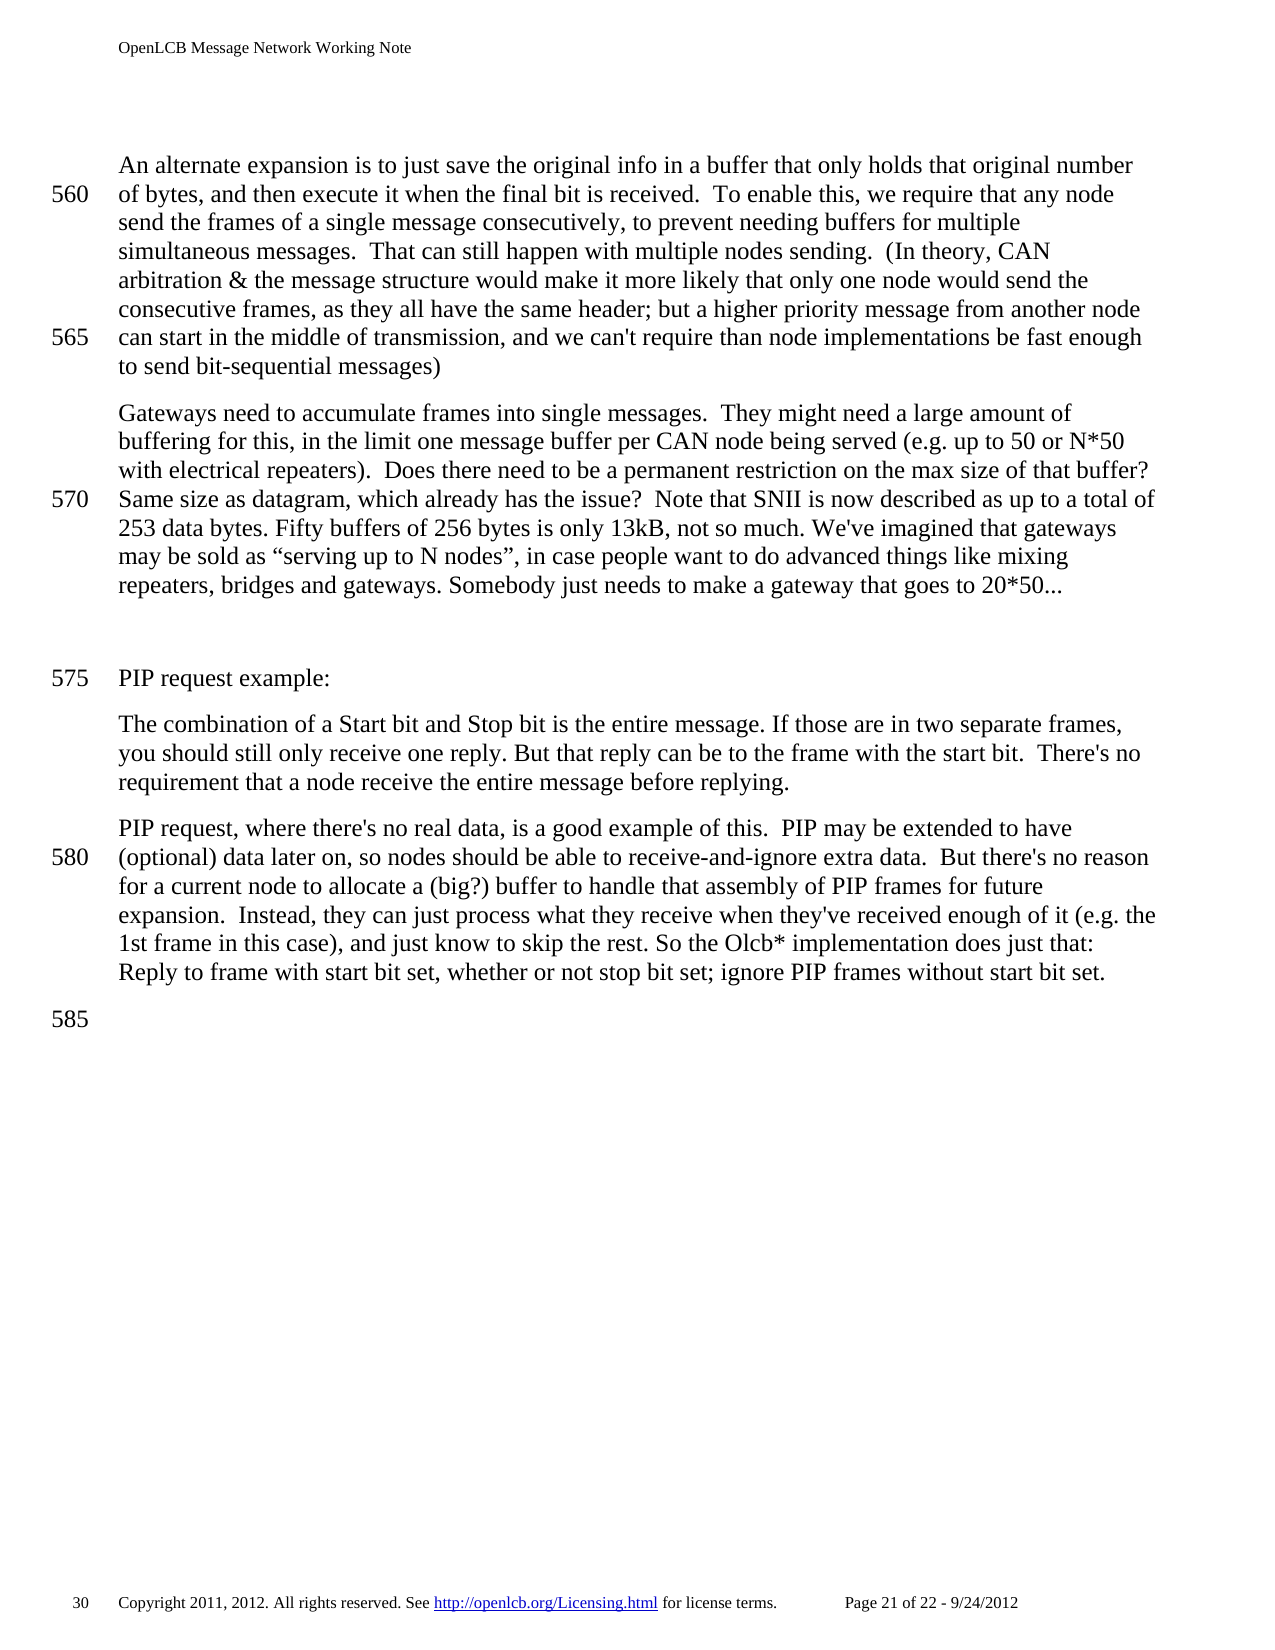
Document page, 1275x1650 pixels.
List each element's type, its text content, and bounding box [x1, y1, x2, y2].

text Gateways need to accumulate frames into single messages. They might need a large amount of buffering for this, in the limit one message buffer per CAN node being served (e.g. up to 50 or N*50 with electrical repeaters). Does there need to be a permanent restriction on the max size of that buffer? Same size as datagram, which already has the issue? Note that SNII is now described as up to a total of 253 data bytes. Fifty buffers of 256 bytes is only 13kB, not so much. We've imagined that gateways may be sold as “serving up to N nodes”, in case people want to do advanced things like mixing repeaters, bridges and gateways. Somebody just needs to make a gateway that goes to 20*50... [118, 398, 1157, 599]
text The combination of a Start bit and Stop bit is the entire message. If those are in two separate frames, you should still only receive one reply. But that reply can be to the frame with the start bit. There's no requirement that a node receive the entire message before replying. [118, 709, 1157, 796]
text PIP request, where there's no real data, is a good example of this. PIP may be extended to have (optional) data later on, so nodes should be able to receive-and-ignore extra data. But there's no reason for a current node to allocate a (big?) buffer to handle that assembly of PIP frames for future expansion. Instead, they can just process what they receive when they've received enough of it (e.g. the 1st frame in this case), and just know to skip the rest. So the Olcb* implementation does just that: Reply to frame with start bit set, whether or not stop bit set; ignore PIP frames without start bit set. [118, 813, 1157, 986]
text An alternate expansion is to just save the original info in a buffer that only holds that original number of bytes, and then execute it when the final bit is received. To enable this, we require that any node send the frames of a single message consecutively, to prevent needing buffers for multiple simultaneous messages. That can still happen with multiple nodes sending. (In theory, CAN arbitration & the message structure would make it more likely that only one node would send the consecutive frames, as they all have the same header; but a higher priority message from another node can start in the middle of transmission, and we can't require than node implementations be fast enough to send bit-sequential messages) [118, 150, 1157, 380]
text PIP request example: [118, 663, 1157, 692]
